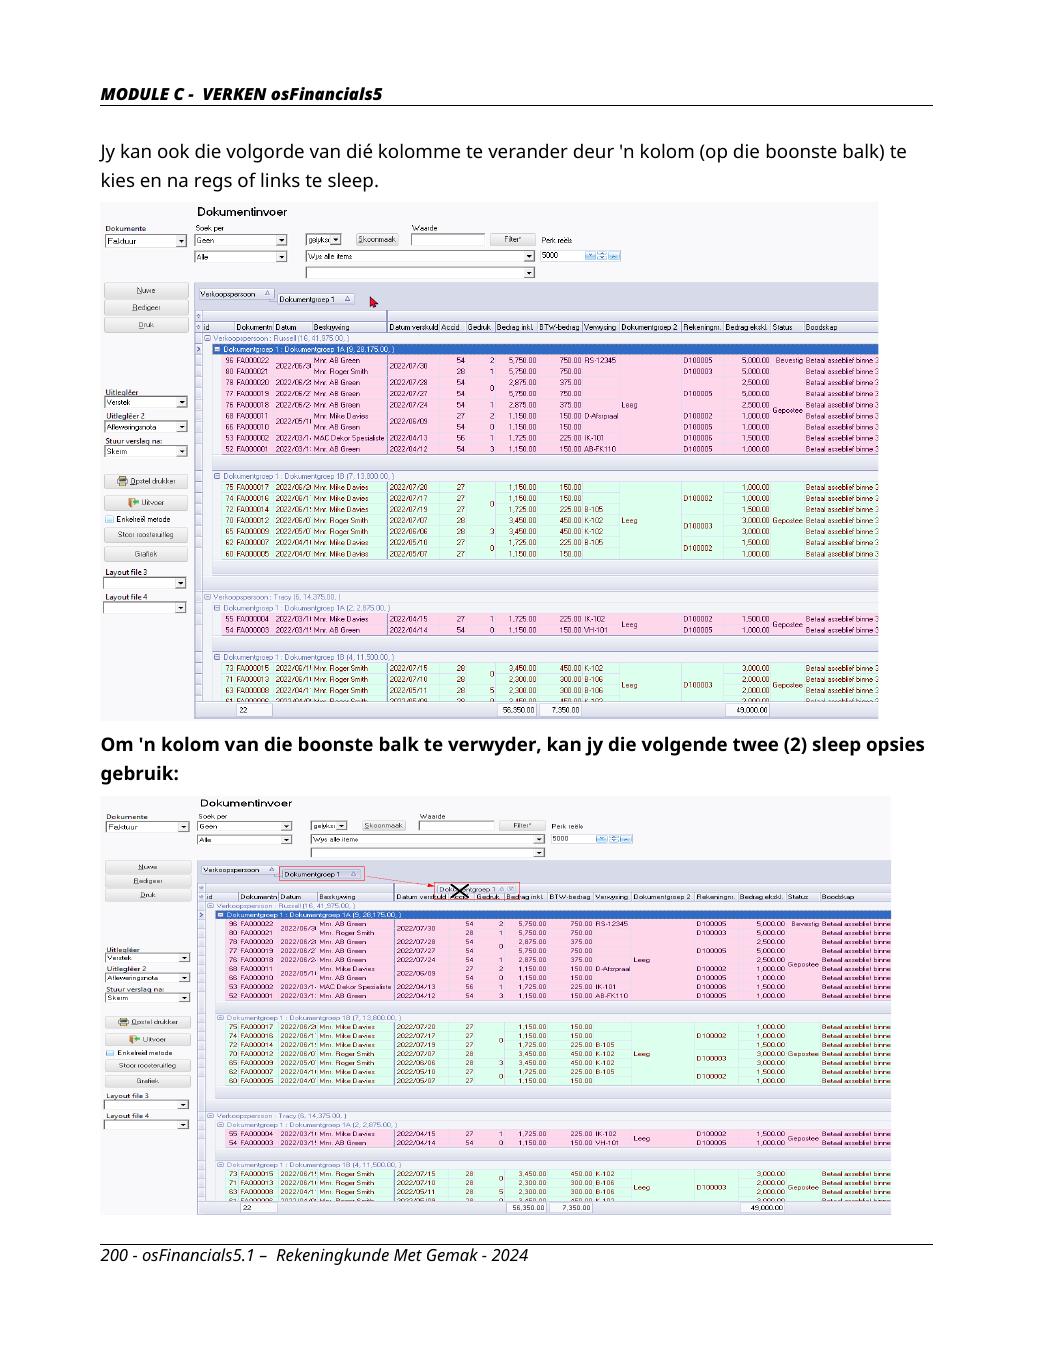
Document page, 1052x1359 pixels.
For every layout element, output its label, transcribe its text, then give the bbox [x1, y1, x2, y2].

picture [100, 796, 892, 1215]
picture [100, 202, 879, 721]
text Jy kan ook die volgorde van dié kolomme te verander deur 'n kolom (op die boonste balk) te kies en na regs of links te sleep. [100, 138, 933, 193]
text Om 'n kolom van die boonste balk te verwyder, kan jy die volgende twee (2) sleep opsies gebruik: [100, 731, 933, 786]
